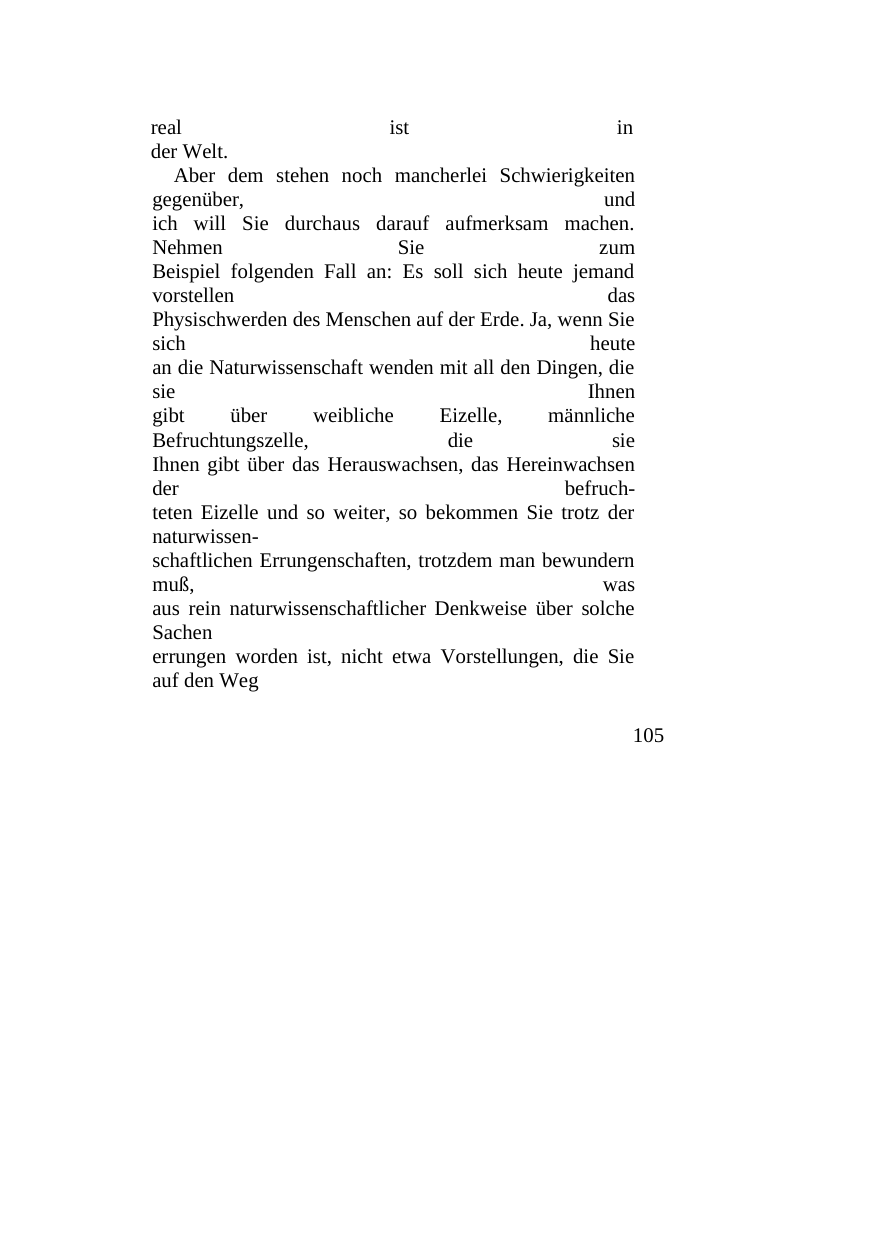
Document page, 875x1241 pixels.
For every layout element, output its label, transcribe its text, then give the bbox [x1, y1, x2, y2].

text real ist in der Welt. [151, 115, 633, 163]
text Aber dem stehen noch mancherlei Schwierigkeiten gegenüber, und ich will Sie durchaus darauf aufmerksam machen. Nehmen Sie zum Beispiel folgenden Fall an: Es soll sich heute jemand vorstellen das Physischwerden des Menschen auf der Erde. Ja, wenn Sie sich heute an die Naturwissenschaft wenden mit all den Dingen, die sie Ihnen gibt über weibliche Eizelle, männliche Befruchtungszelle, die sie Ihnen gibt über das Herauswachsen, das Hereinwachsen der befruch- teten Eizelle und so weiter, so bekommen Sie trotz der naturwissen- schaftlichen Errungenschaften, trotzdem man bewundern muß, was aus rein naturwissenschaftlicher Denkweise über solche Sachen errungen worden ist, nicht etwa Vorstellungen, die Sie auf den Weg [152, 163, 635, 692]
text 105 [633, 723, 738, 747]
